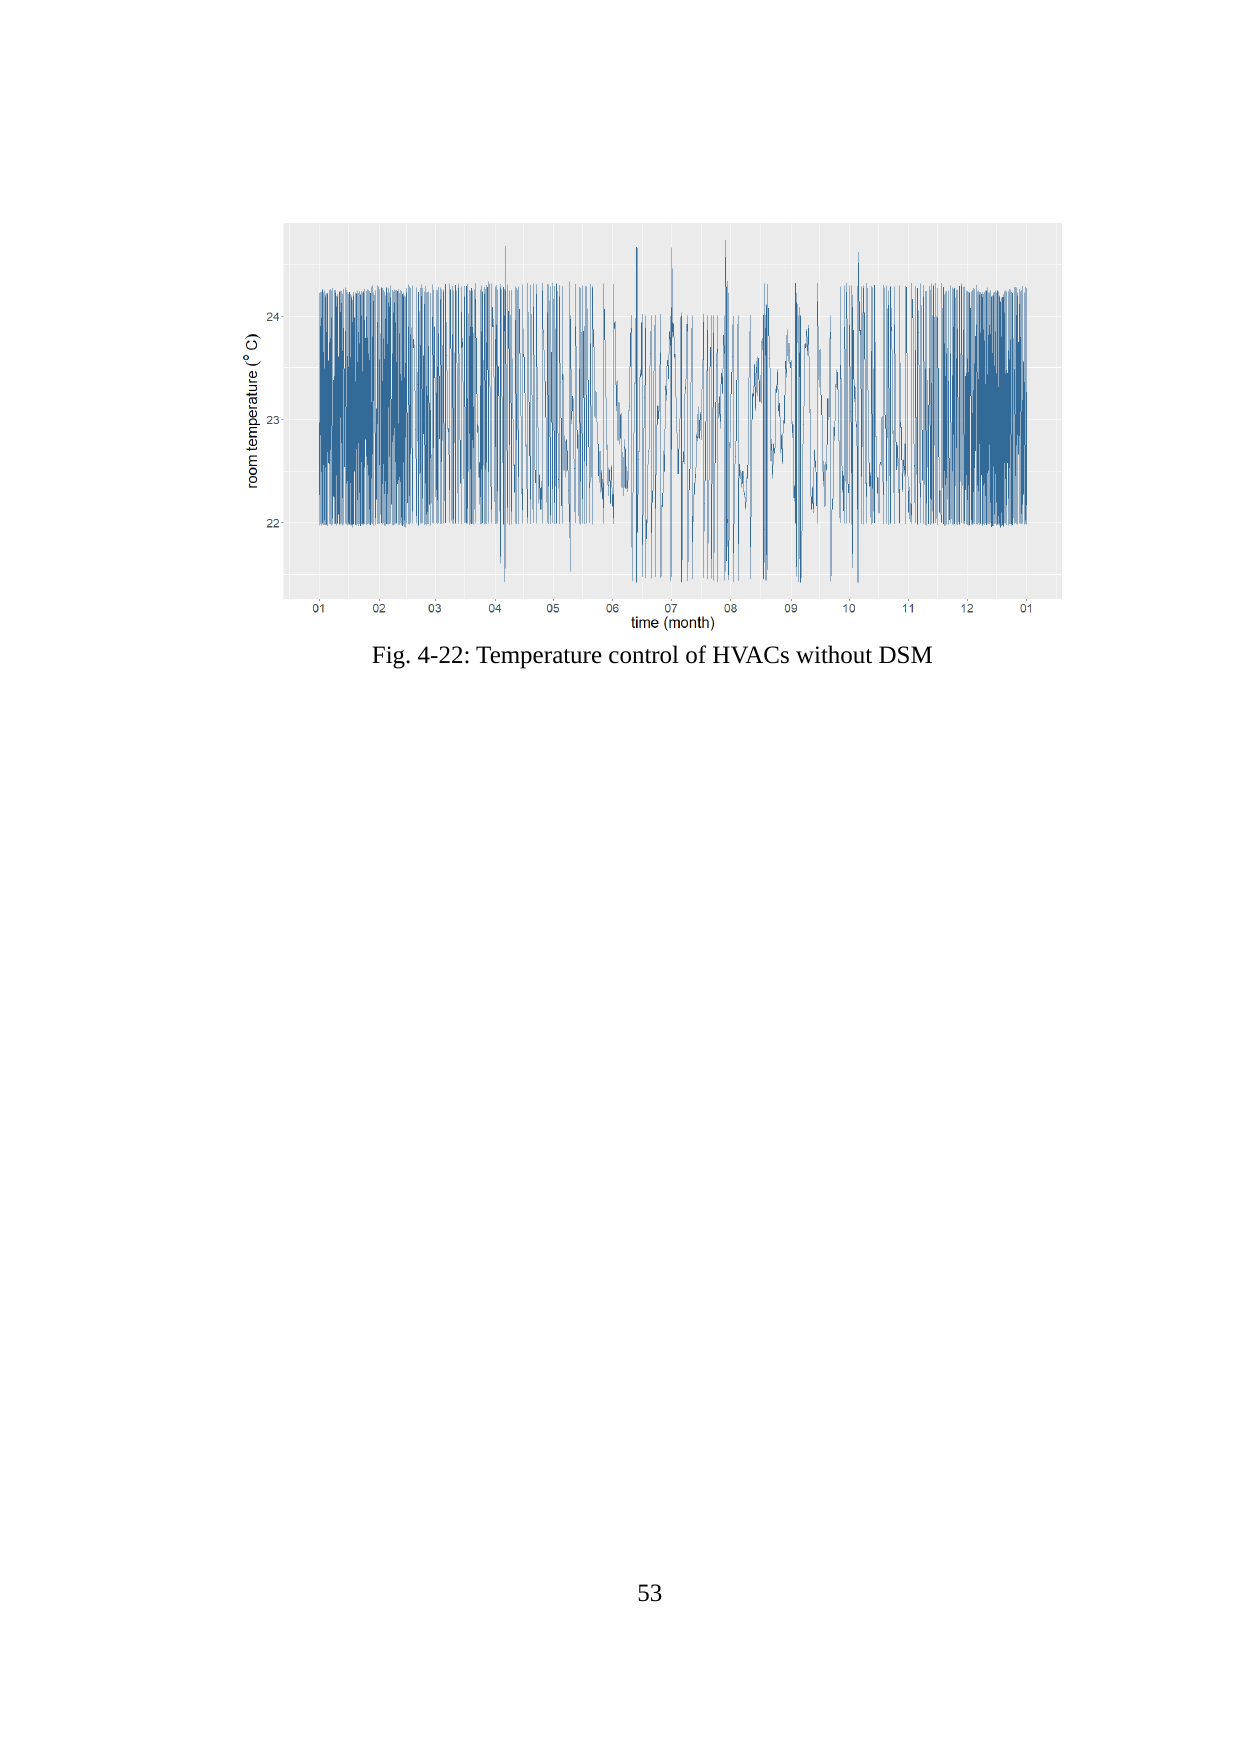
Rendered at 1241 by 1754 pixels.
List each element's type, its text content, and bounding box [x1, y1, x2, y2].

picture [238, 219, 1066, 633]
text Fig. 4-22: Temperature control of HVACs without DSM [236, 633, 1068, 669]
